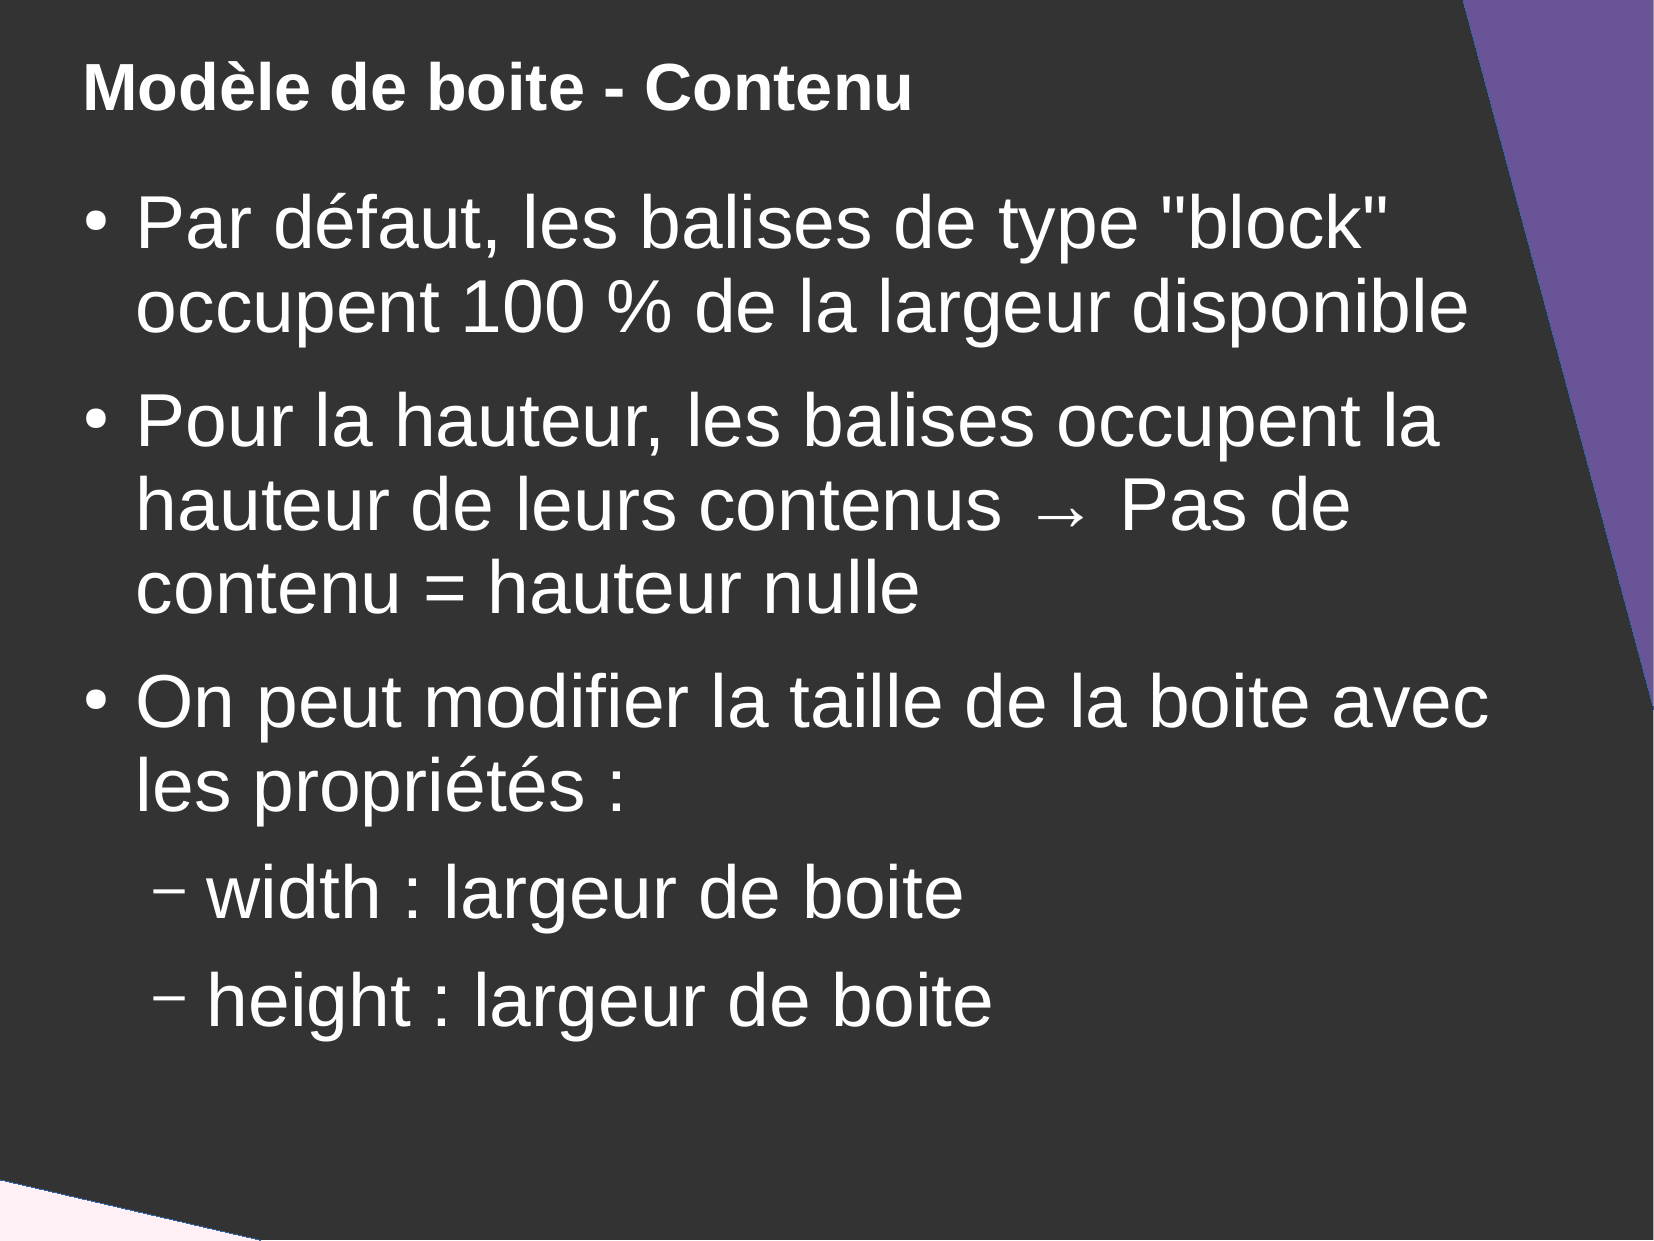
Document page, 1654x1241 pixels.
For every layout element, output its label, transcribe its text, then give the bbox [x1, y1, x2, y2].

text_box [1463, 0, 1654, 710]
text_box [0, 1179, 264, 1241]
title Modèle de boite - Contenu [82, 49, 1571, 130]
list Par défaut, les balises de type "block" occupent 100 % de la largeur disponible Pour la hauteur, les balises occupent la hauteur de leurs contenus → Pas de contenu = hauteur nulle On peut modifier la taille de la boite avec les propriétés : width : largeur de boite height : largeur de boite [64, 180, 1604, 1063]
